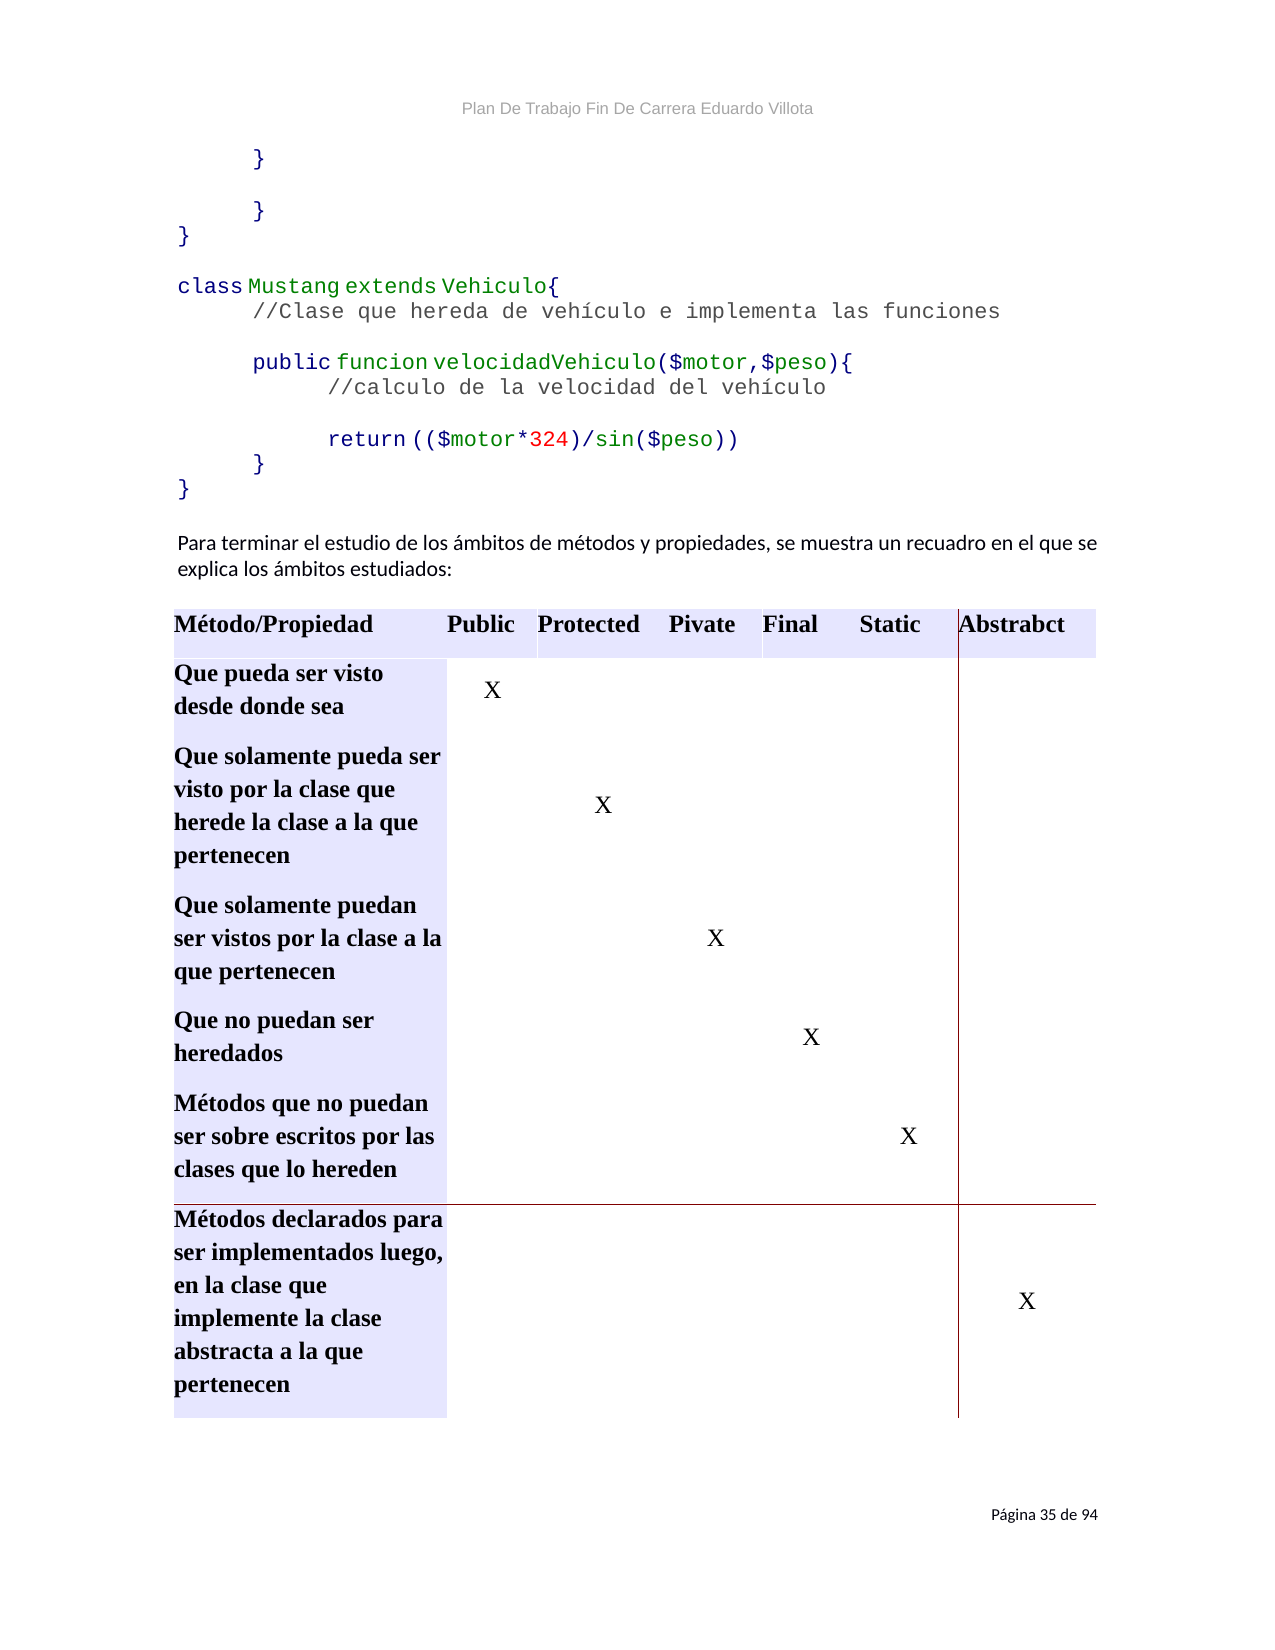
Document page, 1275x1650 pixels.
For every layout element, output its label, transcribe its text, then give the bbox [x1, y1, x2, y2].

table_cell [959, 890, 1096, 1005]
table_cell [447, 1088, 537, 1203]
text public funcion velocidadVehiculo($motor,$peso){ [177, 352, 1098, 376]
table_cell [763, 1088, 859, 1203]
table_cell [859, 890, 958, 1005]
table_cell X [669, 890, 762, 1005]
table_cell [447, 1205, 537, 1418]
table_cell [669, 659, 762, 741]
table_header Pivate [669, 609, 762, 658]
table_cell [669, 741, 762, 890]
table_cell [447, 1005, 537, 1088]
text } [177, 199, 1098, 224]
table_cell [763, 659, 859, 741]
table_header Static [859, 609, 958, 658]
text } [177, 477, 1098, 502]
table_cell Métodos que no puedan ser sobre escritos por las clases que lo hereden [174, 1088, 447, 1203]
table_cell [859, 1205, 958, 1418]
table_cell Que solamente puedan ser vistos por la clase a la que pertenecen [174, 890, 447, 1005]
table_header Abstrabct [959, 609, 1096, 658]
table_cell [763, 1205, 859, 1418]
table_cell [538, 890, 669, 1005]
text Para terminar el estudio de los ámbitos de métodos y propiedades, se muestra un recuadro en el que se explica los ámbitos estudiados: [177, 529, 1098, 582]
table_cell [669, 1088, 762, 1203]
table_cell [959, 741, 1096, 890]
table_cell [959, 659, 1096, 741]
table_cell Que pueda ser visto desde donde sea [174, 659, 447, 741]
table_cell [538, 1088, 669, 1203]
table_cell X [959, 1205, 1096, 1418]
table_cell [859, 1005, 958, 1088]
table_cell [538, 659, 669, 741]
table_cell [763, 890, 859, 1005]
table_cell [538, 1205, 669, 1418]
table_cell X [763, 1005, 859, 1088]
text class Mustang extends Vehiculo{ [177, 275, 1098, 300]
table_header Protected [538, 609, 669, 658]
table_cell [959, 1005, 1096, 1088]
table_cell [538, 1005, 669, 1088]
table_cell [669, 1205, 762, 1418]
text } [177, 148, 1098, 172]
table_cell [669, 1005, 762, 1088]
table_cell [859, 659, 958, 741]
text } [177, 224, 1098, 249]
table_cell Que no puedan ser heredados [174, 1005, 447, 1088]
table_header Método/Propiedad [174, 609, 447, 658]
text return (($motor*324)/sin($peso)) [177, 428, 1098, 453]
table_header Final [763, 609, 859, 658]
table_cell [447, 741, 537, 890]
text } [177, 453, 1098, 477]
table_cell [763, 741, 859, 890]
text //Clase que hereda de vehículo e implementa las funciones [177, 300, 1098, 325]
table_cell X [859, 1088, 958, 1203]
table_cell [447, 890, 537, 1005]
table_header Public [447, 609, 537, 658]
table_cell Métodos declarados para ser implementados luego, en la clase que implemente la clase abstracta a la que pertenecen [174, 1205, 447, 1418]
table_cell X [447, 659, 537, 741]
text //calculo de la velocidad del vehículo [177, 376, 1098, 401]
table_cell X [538, 741, 669, 890]
table_cell [859, 741, 958, 890]
table_cell [959, 1088, 1096, 1203]
table_cell Que solamente pueda ser visto por la clase que herede la clase a la que pertenecen [174, 741, 447, 890]
